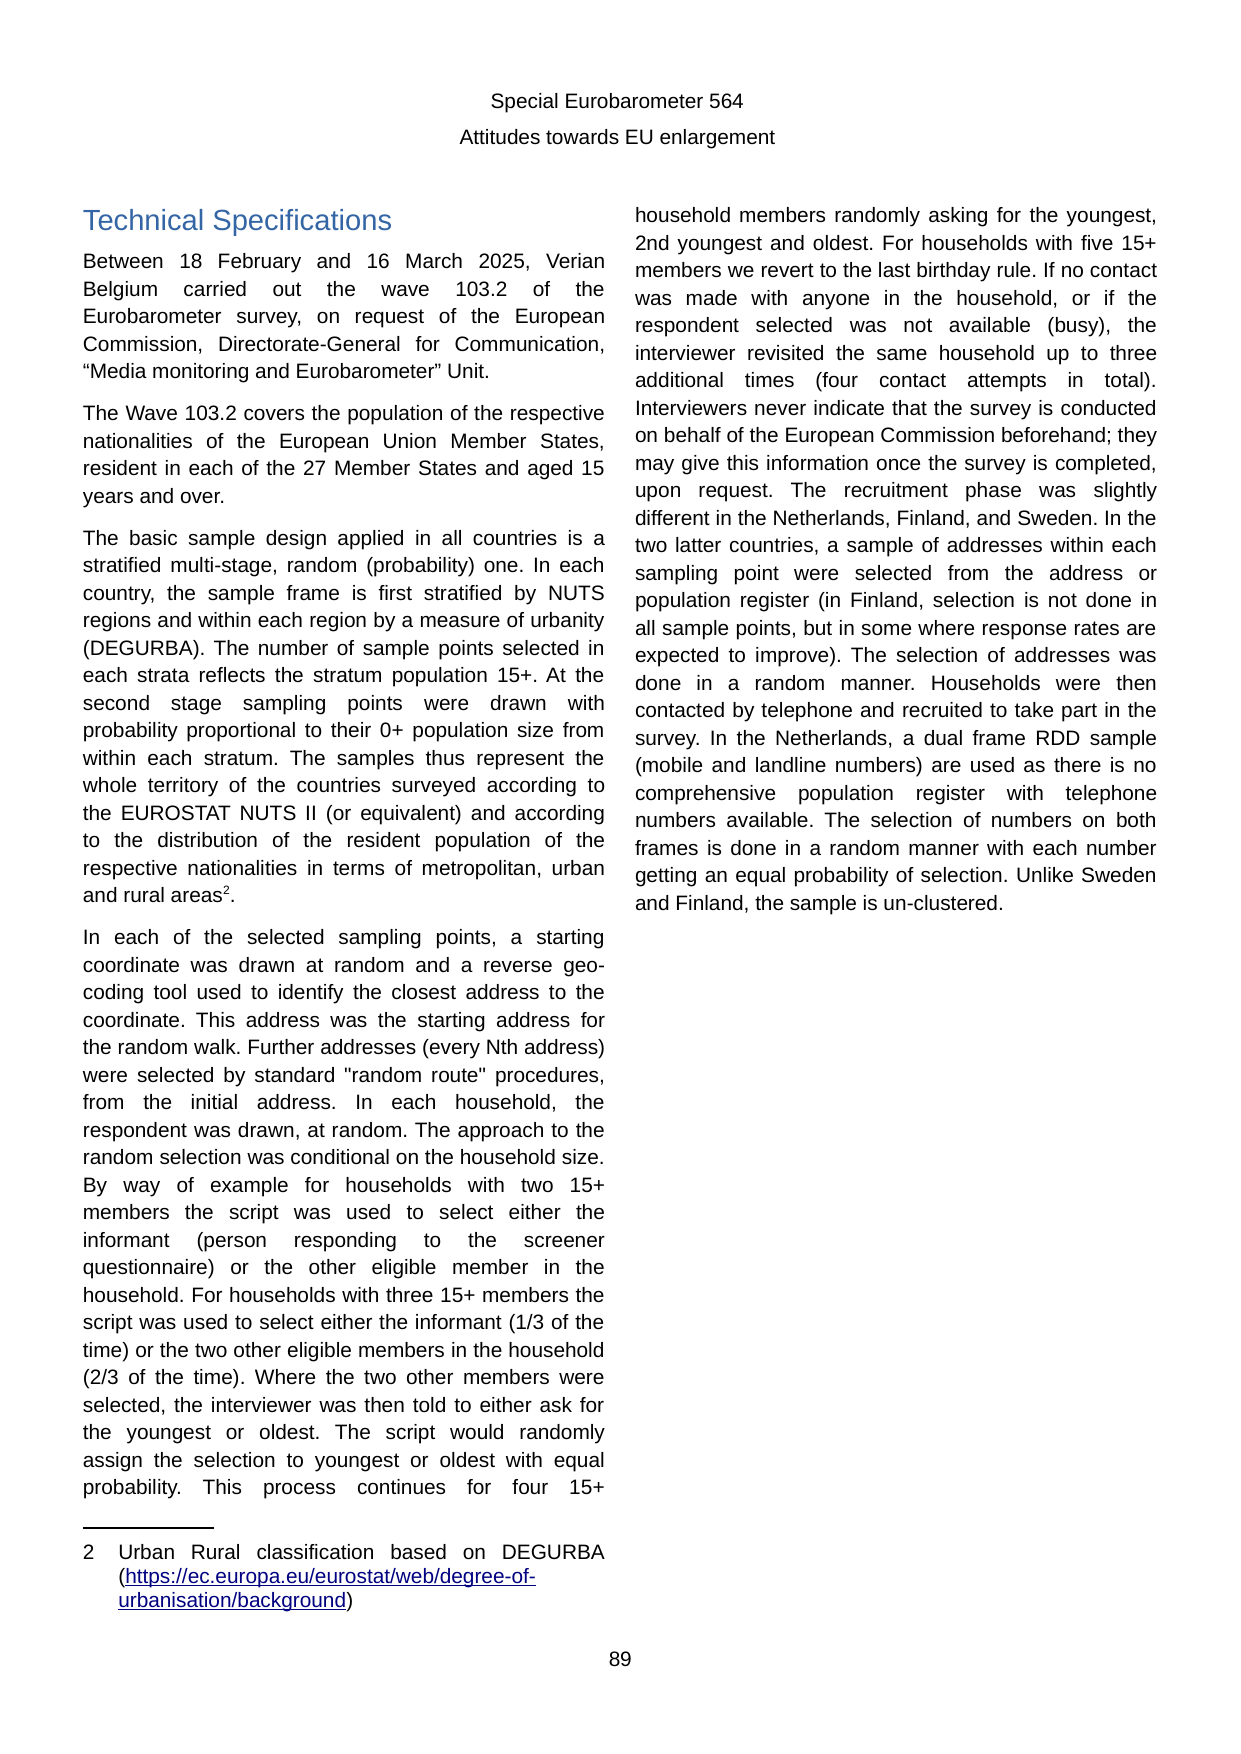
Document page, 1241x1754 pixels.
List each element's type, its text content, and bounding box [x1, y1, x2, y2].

text Between 18 February and 16 March 2025, Verian Belgium carried out the wave 103.2 of the Eurobarometer survey, on request of the European Commission, Directorate-General for Communication, “Media monitoring and Eurobarometer” Unit. [83, 249, 605, 383]
subtitle Technical Specifications [83, 203, 605, 236]
text The basic sample design applied in all countries is a stratified multi-stage, random (probability) one. In each country, the sample frame is first stratified by NUTS regions and within each region by a measure of urbanity (DEGURBA). The number of sample points selected in each strata reflects the stratum population 15+. At the second stage sampling points were drawn with probability proportional to their 0+ population size from within each stratum. The samples thus represent the whole territory of the countries surveyed according to the EUROSTAT NUTS II (or equivalent) and according to the distribution of the resident population of the respective nationalities in terms of metropolitan, urban and rural areas. [83, 526, 605, 907]
text Urban Rural classification based on DEGURBA (https://ec.europa.eu/eurostat/web/degree-of-urbanisation/background) [83, 1540, 605, 1612]
text In each of the selected sampling points, a starting coordinate was drawn at random and a reverse geo-coding tool used to identify the closest address to the coordinate. This address was the starting address for the random walk. Further addresses (every Nth address) were selected by standard "random route" procedures, from the initial address. In each household, the respondent was drawn, at random. The approach to the random selection was conditional on the household size. By way of example for households with two 15+ members the script was used to select either the informant (person responding to the screener questionnaire) or the other eligible member in the household. For households with three 15+ members the script was used to select either the informant (1/3 of the time) or the two other eligible members in the household (2/3 of the time). Where the two other members were selected, the interviewer was then told to either ask for the youngest or oldest. The script would randomly assign the selection to youngest or oldest with equal probability. This process continues for four 15+ [83, 925, 605, 1499]
text household members randomly asking for the youngest, 2nd youngest and oldest. For households with five 15+ members we revert to the last birthday rule. If no contact was made with anyone in the household, or if the respondent selected was not available (busy), the interviewer revisited the same household up to three additional times (four contact attempts in total). Interviewers never indicate that the survey is conducted on behalf of the European Commission beforehand; they may give this information once the survey is completed, upon request. The recruitment phase was slightly different in the Netherlands, Finland, and Sweden. In the two latter countries, a sample of addresses within each sampling point were selected from the address or population register (in Finland, selection is not done in all sample points, but in some where response rates are expected to improve). The selection of addresses was done in a random manner. Households were then contacted by telephone and recruited to take part in the survey. In the Netherlands, a dual frame RDD sample (mobile and landline numbers) are used as there is no comprehensive population register with telephone numbers available. The selection of numbers on both frames is done in a random manner with each number getting an equal probability of selection. Unlike Sweden and Finland, the sample is un-clustered. [635, 203, 1157, 914]
text The Wave 103.2 covers the population of the respective nationalities of the European Union Member States, resident in each of the 27 Member States and aged 15 years and over. [83, 401, 605, 507]
